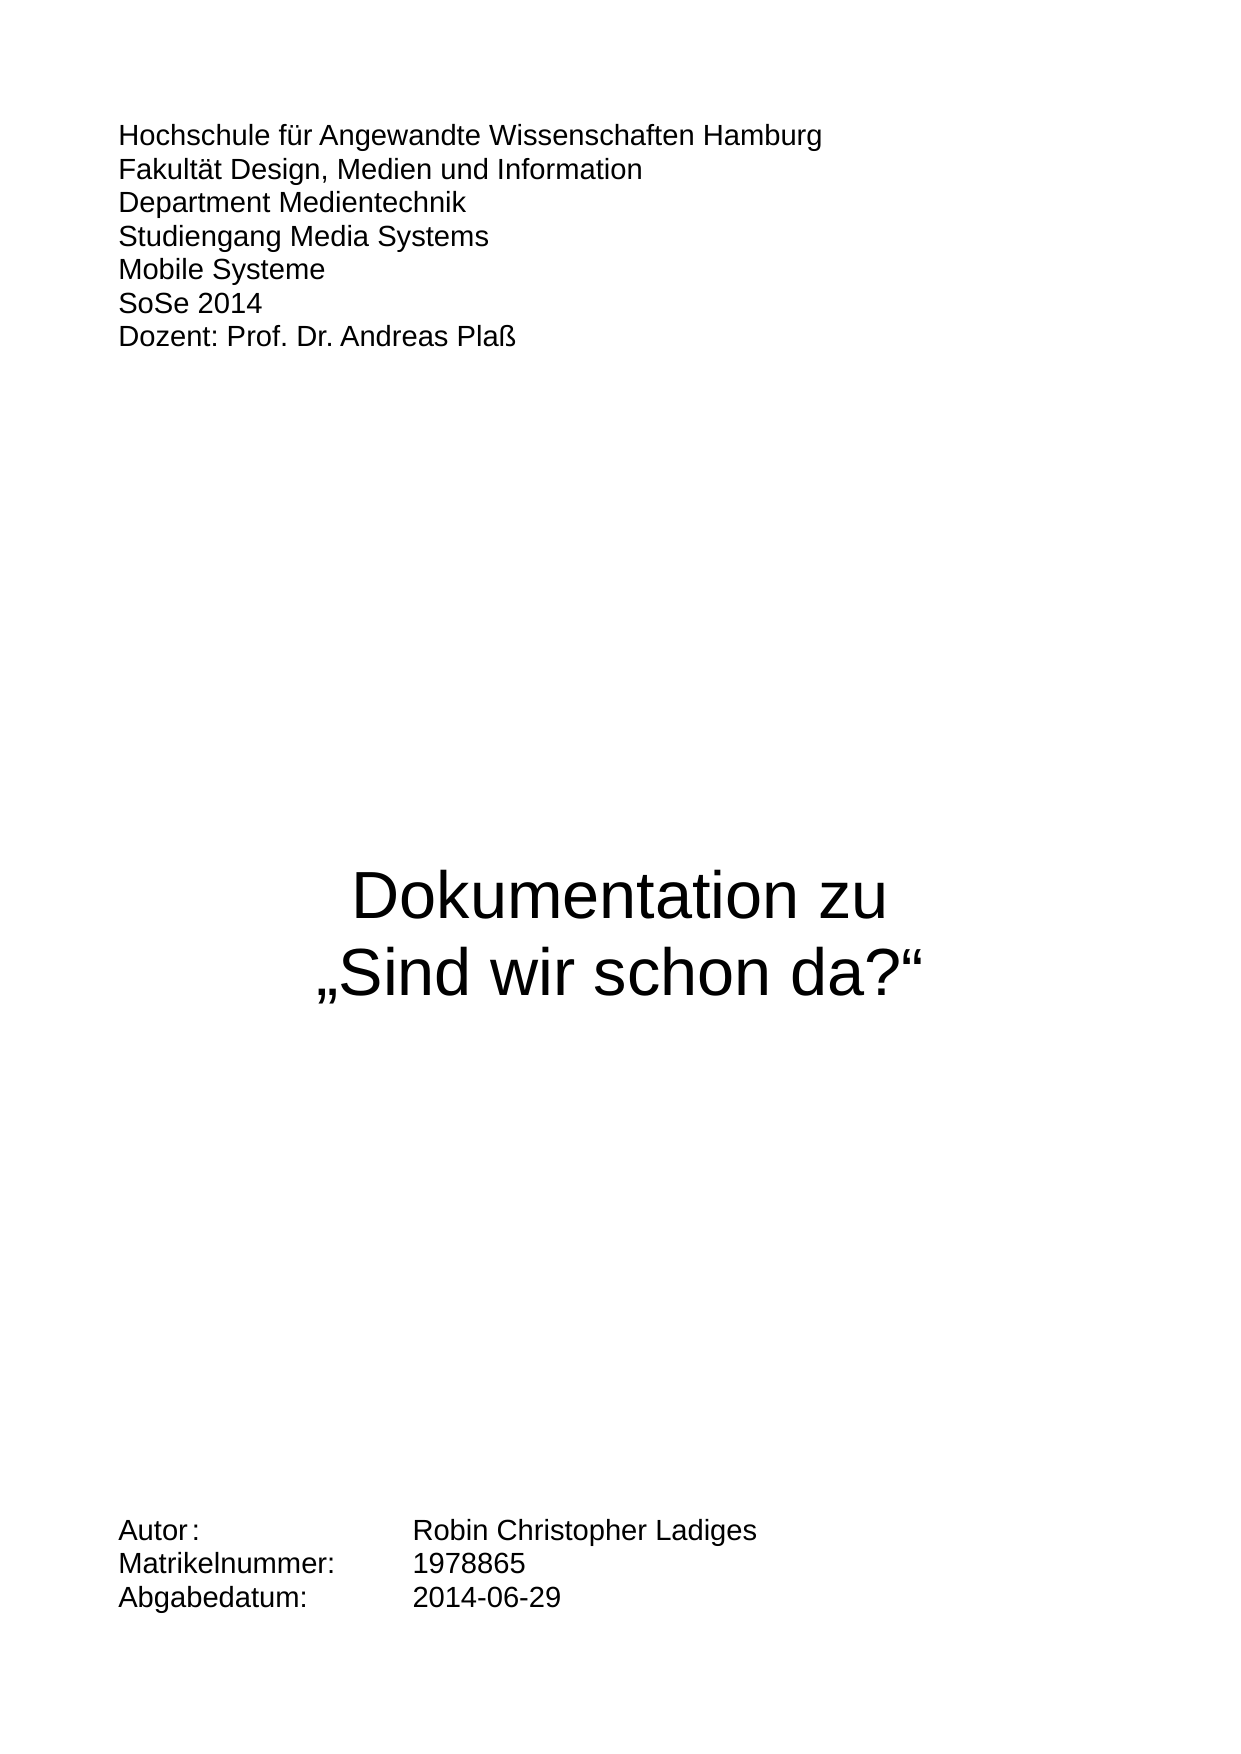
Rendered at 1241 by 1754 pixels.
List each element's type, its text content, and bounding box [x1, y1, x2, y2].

text Matrikelnummer: 1978865 [118, 1546, 1122, 1579]
text Abgabedatum: 2014-06-29 [118, 1579, 1122, 1613]
text SoSe 2014 [118, 286, 1122, 319]
text Dozent: Prof. Dr. Andreas Plaß [118, 319, 1122, 353]
text „Sind wir schon da?“ [118, 933, 1122, 1009]
text Dokumentation zu [118, 856, 1122, 933]
text Mobile Systeme [118, 252, 1122, 286]
text Department Medientechnik [118, 185, 1122, 219]
text Autor : Robin Christopher Ladiges [118, 1512, 1122, 1546]
text Fakultät Design, Medien und Information [118, 152, 1122, 185]
text Studiengang Media Systems [118, 219, 1122, 252]
text Hochschule für Angewandte Wissenschaften Hamburg [118, 118, 1122, 152]
